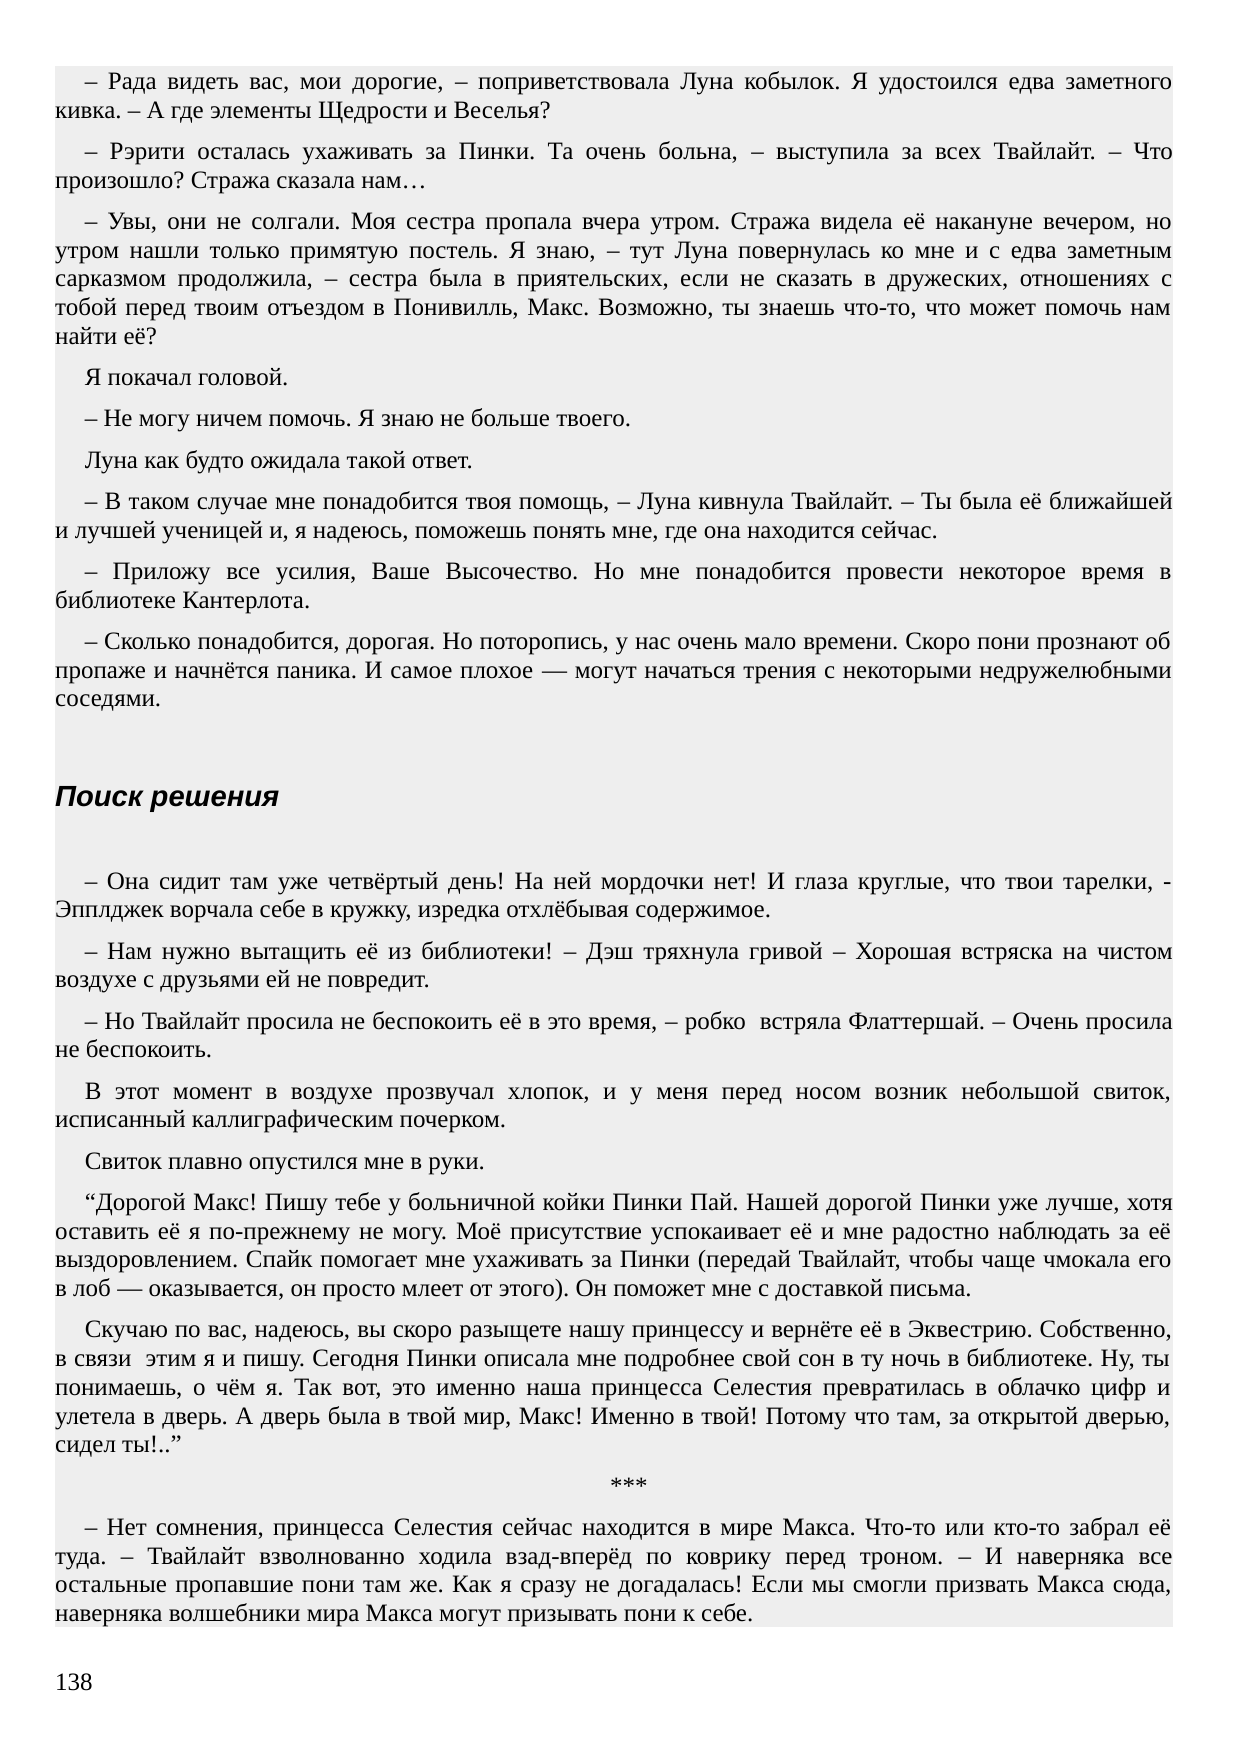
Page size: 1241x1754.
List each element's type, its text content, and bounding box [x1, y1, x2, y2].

text – Она сидит там уже четвёртый день! На ней мордочки нет! И глаза круглые, что твои тарелки, - Эпплджек ворчала себе в кружку, изредка отхлёбывая содержимое. [55, 866, 1173, 923]
subtitle Поиск решения [55, 778, 1173, 812]
text – Нам нужно вытащить её из библиотеки! – Дэш тряхнула гривой – Хорошая встряска на чистом воздухе с друзьями ей не повредит. [55, 936, 1173, 993]
text Я покачал головой. [55, 362, 1173, 391]
text – Увы, они не солгали. Моя сестра пропала вчера утром. Стража видела её накануне вечером, но утром нашли только примятую постель. Я знаю, – тут Луна повернулась ко мне и с едва заметным сарказмом продолжила, – сестра была в приятельских, если не сказать в дружеских, отношениях с тобой перед твоим отъездом в Понивилль, Макс. Возможно, ты знаешь что-то, что может помочь нам найти её? [55, 206, 1173, 350]
text – Но Твайлайт просила не беспокоить её в это время, – робко встряла Флаттершай. – Очень просила не беспокоить. [55, 1006, 1173, 1063]
text – Сколько понадобится, дорогая. Но поторопись, у нас очень мало времени. Скоро пони прознают об пропаже и начнётся паника. И самое плохое — могут начаться трения с некоторыми недружелюбными соседями. [55, 626, 1173, 712]
text – Рада видеть вас, мои дорогие, – поприветствовала Луна кобылок. Я удостоился едва заметного кивка. – А где элементы Щедрости и Веселья? [55, 66, 1173, 123]
text Скучаю по вас, надеюсь, вы скоро разыщете нашу принцессу и вернёте её в Эквестрию. Собственно, в связи этим я и пишу. Сегодня Пинки описала мне подробнее свой сон в ту ночь в библиотеке. Ну, ты понимаешь, о чём я. Так вот, это именно наша принцесса Селестия превратилась в облачко цифр и улетела в дверь. А дверь была в твой мир, Макс! Именно в твой! Потому что там, за открытой дверью, сидел ты!..” [55, 1314, 1173, 1458]
text – Нет сомнения, принцесса Селестия сейчас находится в мире Макса. Что-то или кто-то забрал её туда. – Твайлайт взволнованно ходила взад-вперёд по коврику перед троном. – И наверняка все остальные пропавшие пони там же. Как я сразу не догадалась! Если мы смогли призвать Макса сюда, наверняка волшебники мира Макса могут призывать пони к себе. [55, 1512, 1173, 1627]
text – Приложу все усилия, Ваше Высочество. Но мне понадобится провести некоторое время в библиотеке Кантерлота. [55, 556, 1173, 613]
text Луна как будто ожидала такой ответ. [55, 445, 1173, 473]
text В этот момент в воздухе прозвучал хлопок, и у меня перед носом возник небольшой свиток, исписанный каллиграфическим почерком. [55, 1076, 1173, 1133]
text Свиток плавно опустился мне в руки. [55, 1146, 1173, 1174]
text *** [55, 1471, 1173, 1499]
text – Не могу ничем помочь. Я знаю не больше твоего. [55, 403, 1173, 432]
text – В таком случае мне понадобится твоя помощь, – Луна кивнула Твайлайт. – Ты была её ближайшей и лучшей ученицей и, я надеюсь, поможешь понять мне, где она находится сейчас. [55, 486, 1173, 543]
text – Рэрити осталась ухаживать за Пинки. Та очень больна, – выступила за всех Твайлайт. – Что произошло? Стража сказала нам… [55, 136, 1173, 193]
text “Дорогой Макс! Пишу тебе у больничной койки Пинки Пай. Нашей дорогой Пинки уже лучше, хотя оставить её я по-прежнему не могу. Моё присутствие успокаивает её и мне радостно наблюдать за её выздоровлением. Спайк помогает мне ухаживать за Пинки (передай Твайлайт, чтобы чаще чмокала его в лоб — оказывается, он просто млеет от этого). Он поможет мне с доставкой письма. [55, 1187, 1173, 1302]
